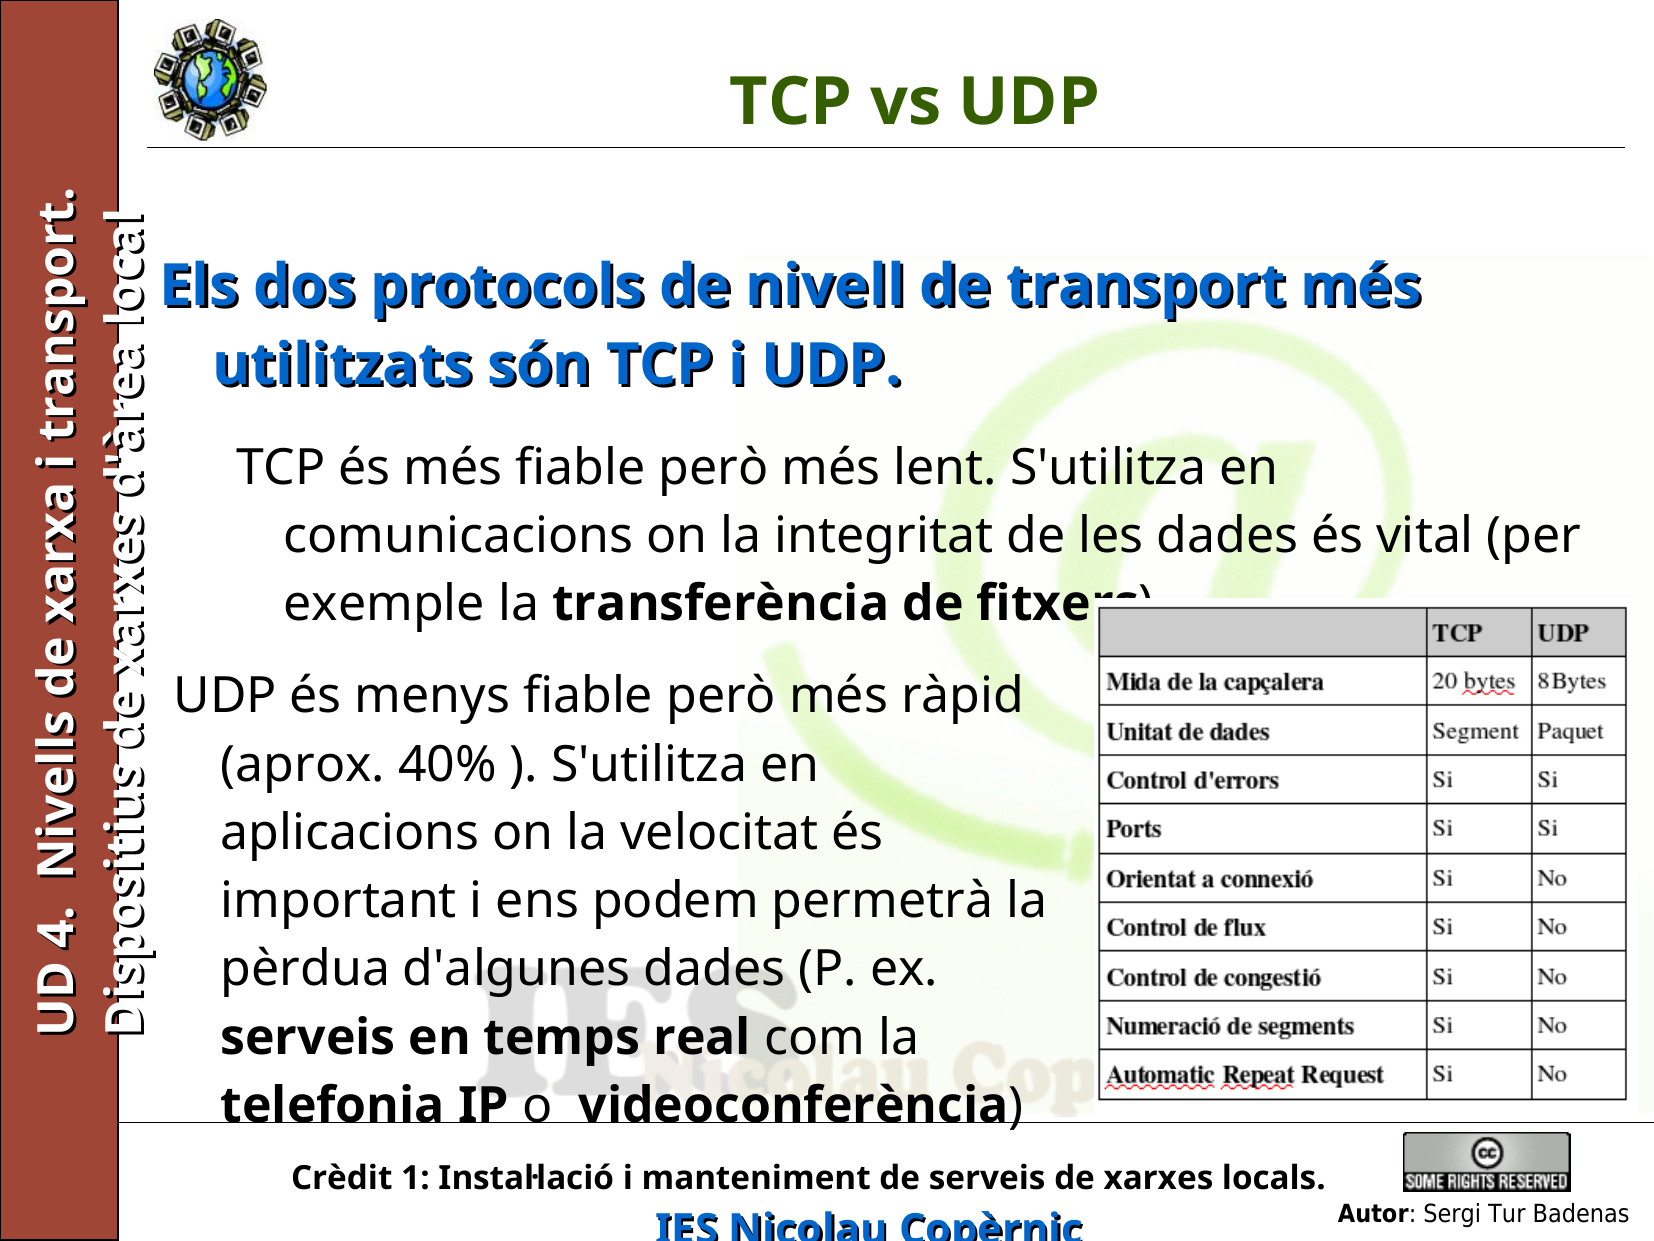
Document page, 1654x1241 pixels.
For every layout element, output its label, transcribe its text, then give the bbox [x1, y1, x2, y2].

list Els dos protocols de nivell de transport més utilitzats són TCP i UDP. TCP és més fiable però més lent. S'utilitza en comunicacions on la integritat de les dades és vital (per exemple la transferència de fitxers). [141, 242, 1630, 612]
picture [632, 1100, 643, 1116]
picture [466, 252, 1654, 1117]
picture [750, 1100, 761, 1116]
picture [154, 19, 268, 142]
picture [988, 1109, 997, 1117]
picture [529, 1098, 545, 1117]
picture [885, 1100, 895, 1105]
title TCP vs UDP [171, 49, 1654, 148]
text_box UDP és menys fiable però més ràpid (aprox. 40% ). S'utilitza en aplicacions on la velocitat és important i ens podem permetrà la pèrdua d'algunes dades (P. ex. serveis en temps real com la telefonia IP o videoconferència) [64, 651, 1094, 1017]
picture [915, 1100, 926, 1117]
picture [782, 1100, 793, 1117]
picture [833, 1100, 843, 1105]
picture [693, 1100, 704, 1116]
picture [489, 1092, 499, 1103]
picture [663, 1100, 673, 1105]
picture [1403, 1132, 1571, 1192]
